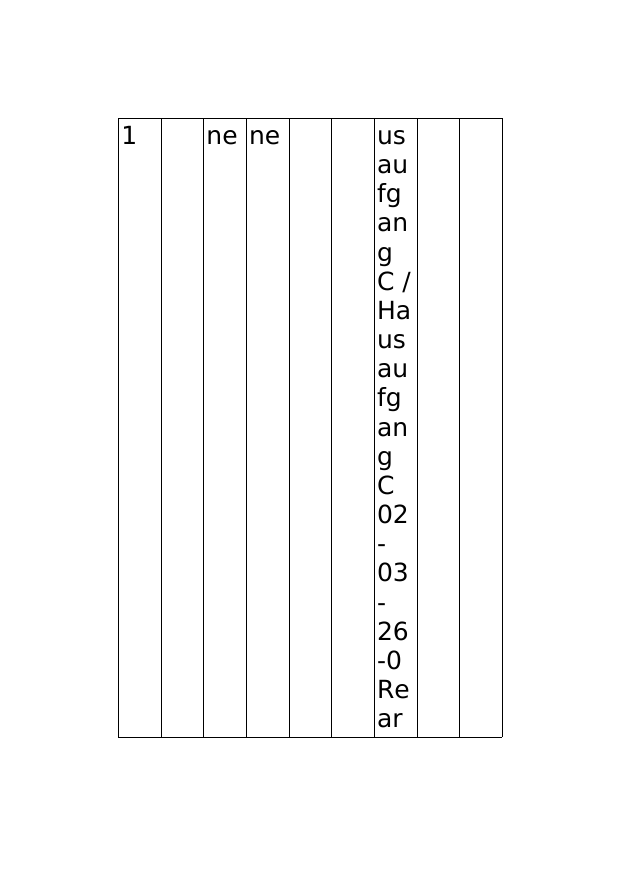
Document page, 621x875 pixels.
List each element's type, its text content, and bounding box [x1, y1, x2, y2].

table_cell [332, 119, 374, 737]
table_cell ne [204, 119, 246, 737]
table_cell [460, 119, 502, 737]
table_cell usaufgang C / Hausaufgang C 02-03-26-0 Rear [375, 119, 417, 737]
table_cell [290, 119, 331, 737]
table_cell [418, 119, 459, 737]
table_cell ne [247, 119, 289, 737]
table_cell [162, 119, 203, 737]
table_cell 1 [119, 119, 161, 737]
